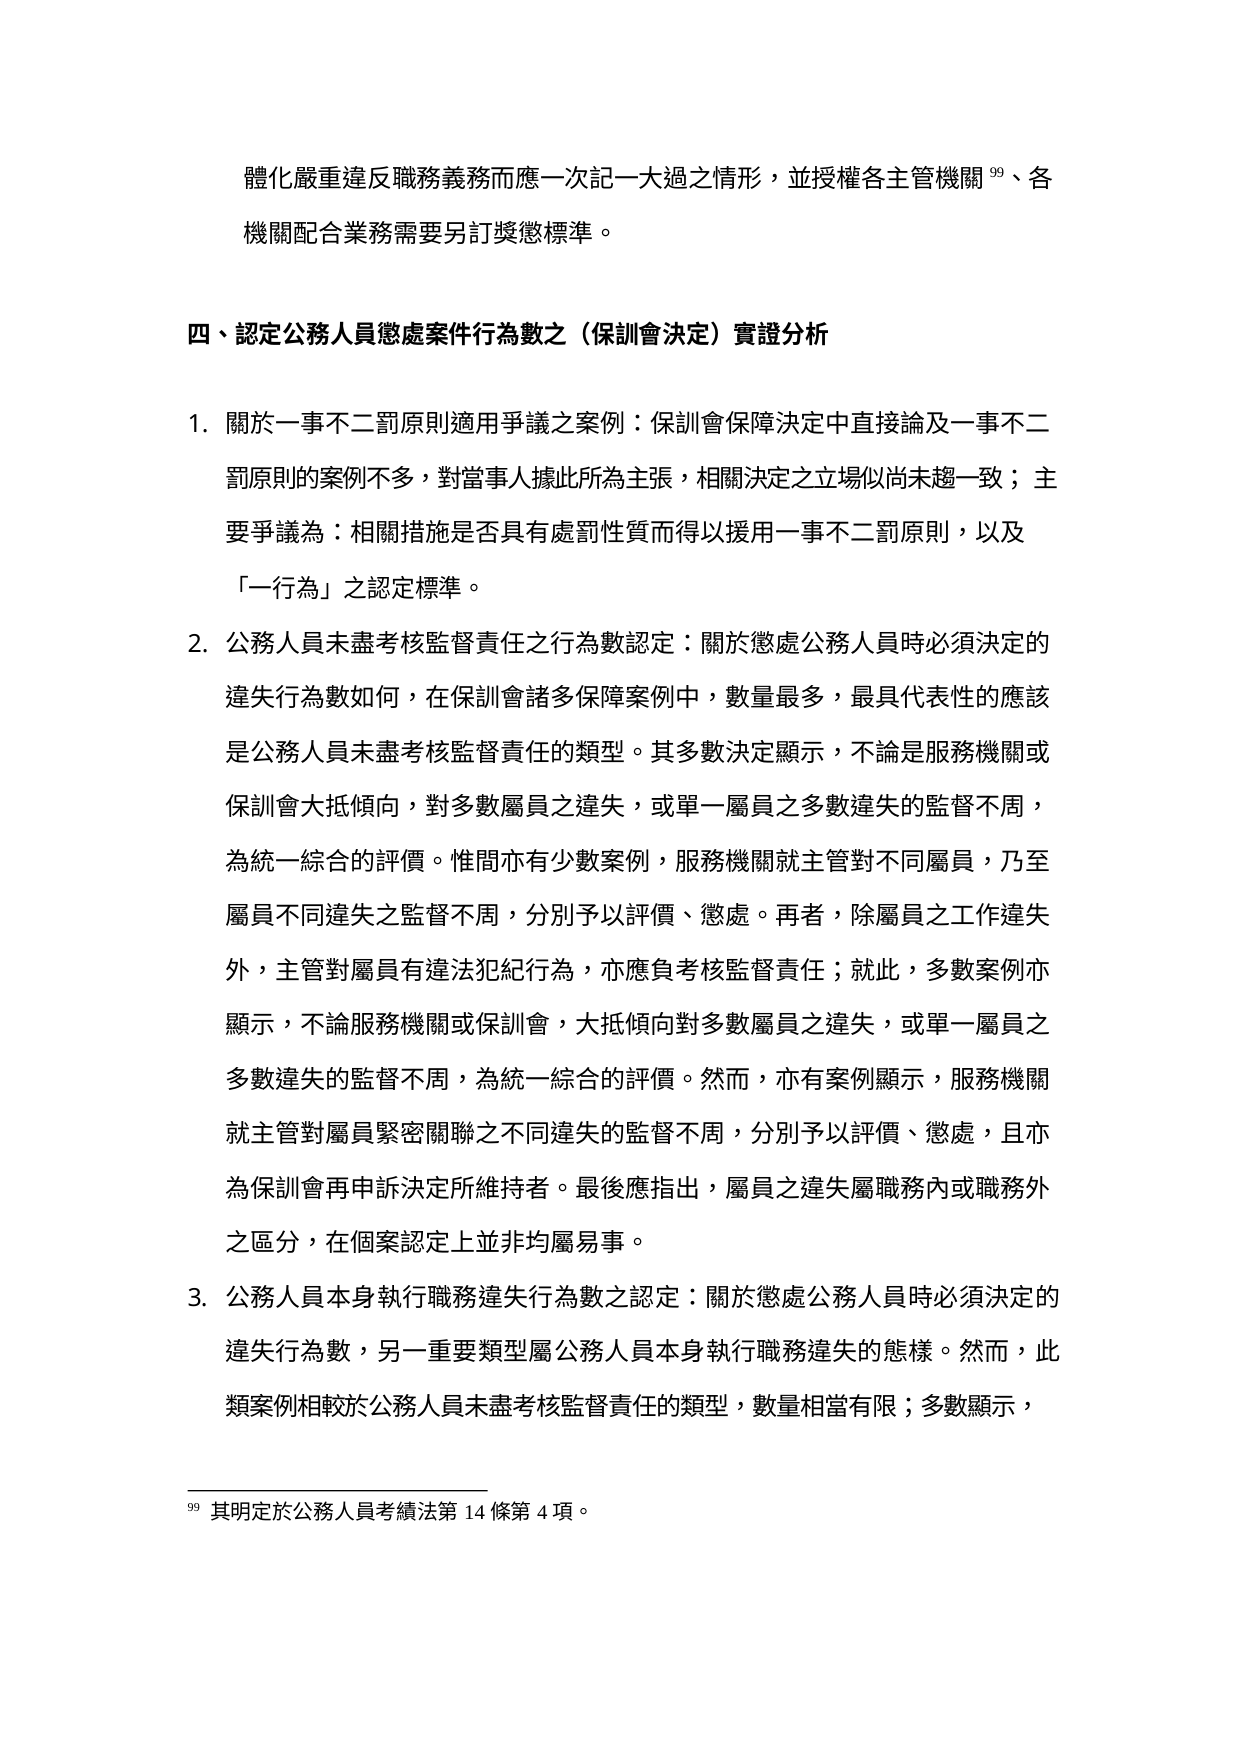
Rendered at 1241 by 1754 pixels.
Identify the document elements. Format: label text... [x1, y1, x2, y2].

text 99 其明定於公務人員考績法第 14 條第 4 項。 [187, 1497, 1096, 1526]
subtitle 四、認定公務人員懲處案件行為數之（保訓會決定）實證分析 [187, 316, 1096, 350]
text 「一行為」之認定標準。 [225, 569, 1096, 604]
list 關於一事不二罰原則適用爭議之案例：保訓會保障決定中直接論及一事不二罰原則的案例不多，對當事人據此所為主張，相關決定之立場似尚未趨一致； 主要爭議為：相關措施是否具有處罰性質而得以援用一事不二罰原則，以及 [187, 406, 1059, 549]
list 公務人員本身執行職務違失行為數之認定：關於懲處公務人員時必須決定的違失行為數，另一重要類型屬公務人員本身執行職務違失的態樣。然而，此類案例相較於公務人員未盡考核監督責任的類型，數量相當有限；多數顯示， [187, 1279, 1060, 1422]
list 公務人員未盡考核監督責任之行為數認定：關於懲處公務人員時必須決定的違失行為數如何，在保訓會諸多保障案例中，數量最多，最具代表性的應該是公務人員未盡考核監督責任的類型。其多數決定顯示，不論是服務機關或保訓會大抵傾向，對多數屬員之違失，或單一屬員之多數違失的監督不周， 為統一綜合的評價。惟間亦有少數案例，服務機關就主管對不同屬員，乃至屬員不同違失之監督不周，分別予以評價、懲處。再者，除屬員之工作違失外，主管對屬員有違法犯紀行為，亦應負考核監督責任；就此，多數案例亦顯示，不論服務機關或保訓會，大抵傾向對多數屬員之違失，或單一屬員之多數違失的監督不周，為統一綜合的評價。然而，亦有案例顯示，服務機關就主管對屬員緊密關聯之不同違失的監督不周，分別予以評價、懲處，且亦為保訓會再申訴決定所維持者。最後應指出，屬員之違失屬職務內或職務外之區分，在個案認定上並非均屬易事。 [187, 626, 1051, 1259]
text 體化嚴重違反職務義務而應一次記一大過之情形，並授權各主管機關99、各機關配合業務需要另訂獎懲標準。 [244, 161, 1054, 249]
